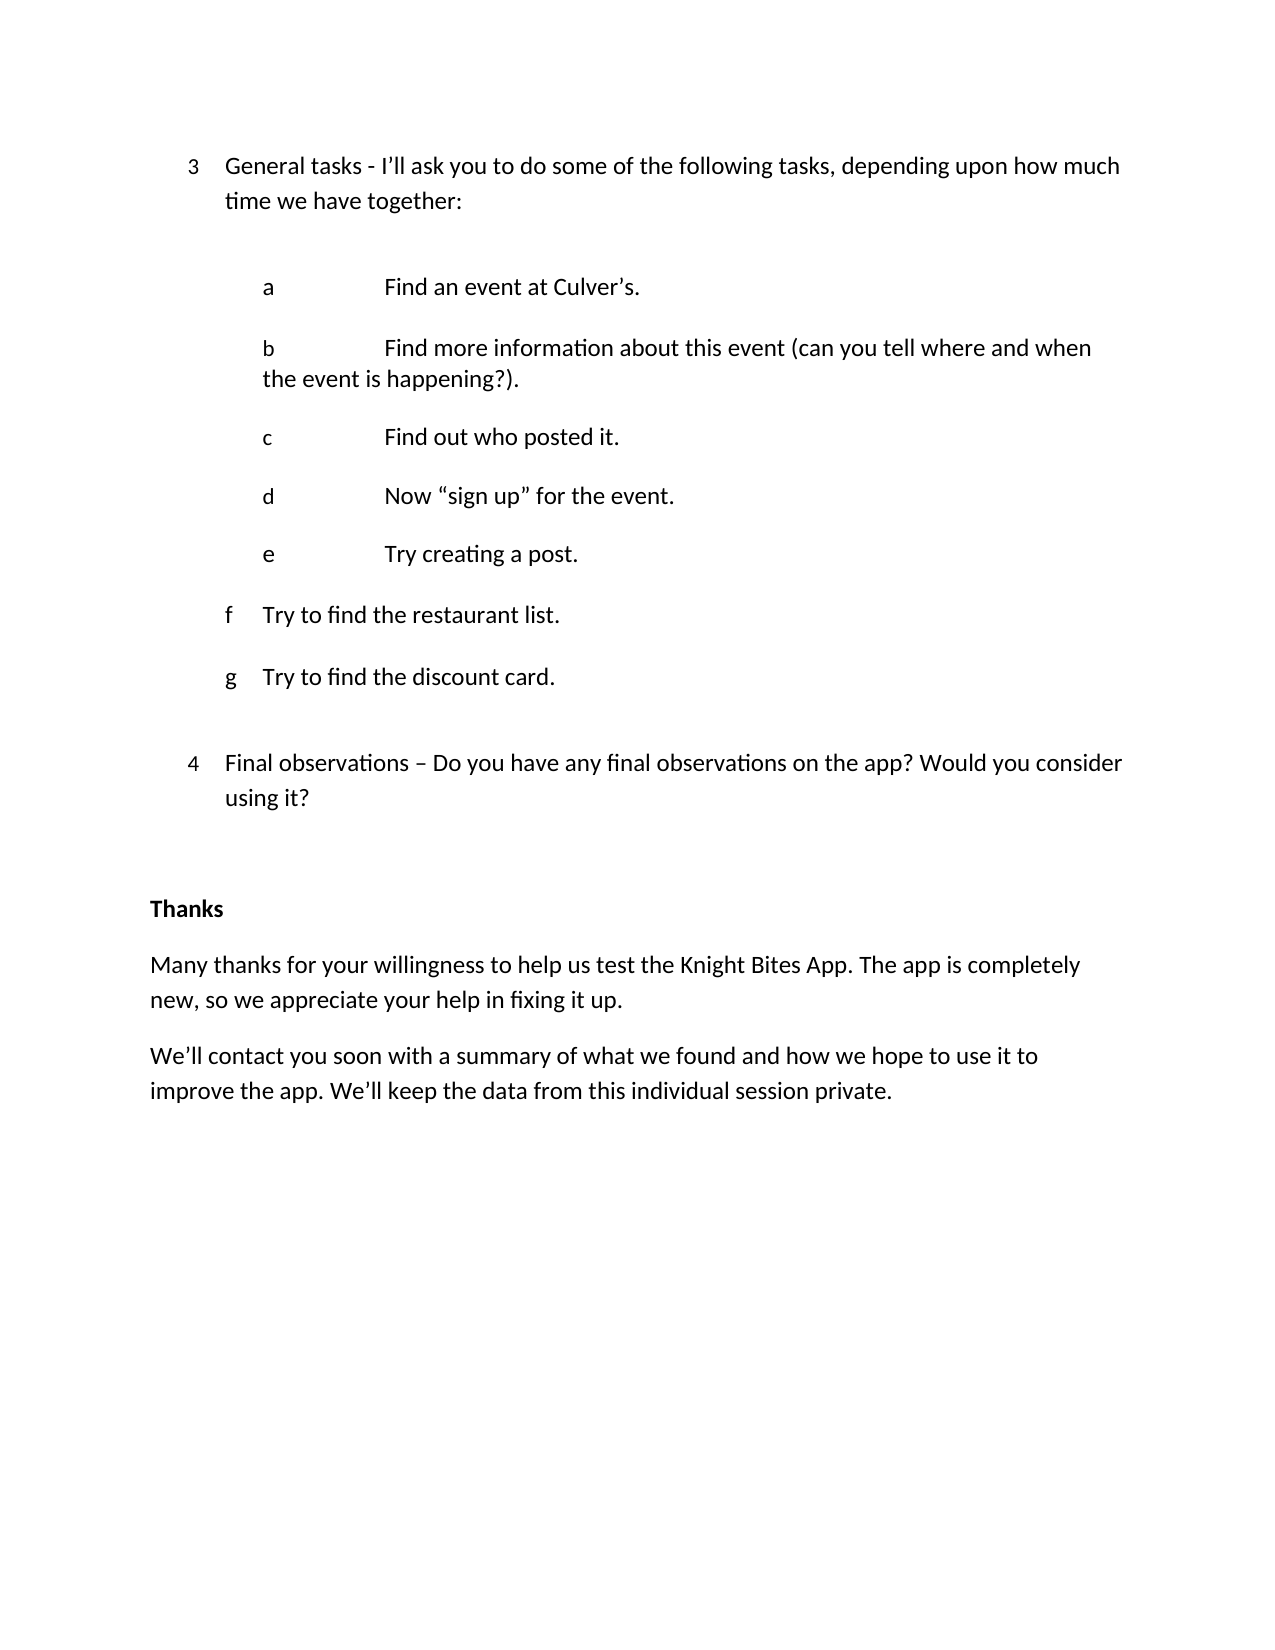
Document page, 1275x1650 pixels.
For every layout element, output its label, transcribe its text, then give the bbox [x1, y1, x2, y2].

list f Try to find the restaurant list. [225, 599, 1125, 630]
list Many thanks for your willingness to help us test the Knight Bites App. The app is completely new, so we appreciate your help in fixing it up. [150, 949, 1125, 1015]
list Try creating a post. [262, 538, 1125, 569]
list Find out who posted it. [262, 421, 1125, 452]
list Now “sign up” for the event. [262, 480, 1125, 538]
list g Try to find the discount card. [225, 661, 1125, 691]
list General tasks - I’ll ask you to do some of the following tasks, depending upon how much time we have together: [187, 150, 1125, 216]
list Find more information about this event (can you tell where and when the event is happening?). [262, 332, 1125, 393]
list Find an event at Culver’s. [262, 271, 1125, 302]
list Final observations – Do you have any final observations on the app? Would you consider using it? [187, 747, 1125, 812]
list Thanks [150, 894, 1125, 924]
list We’ll contact you soon with a summary of what we found and how we hope to use it to improve the app. We’ll keep the data from this individual session private. [150, 1040, 1125, 1106]
